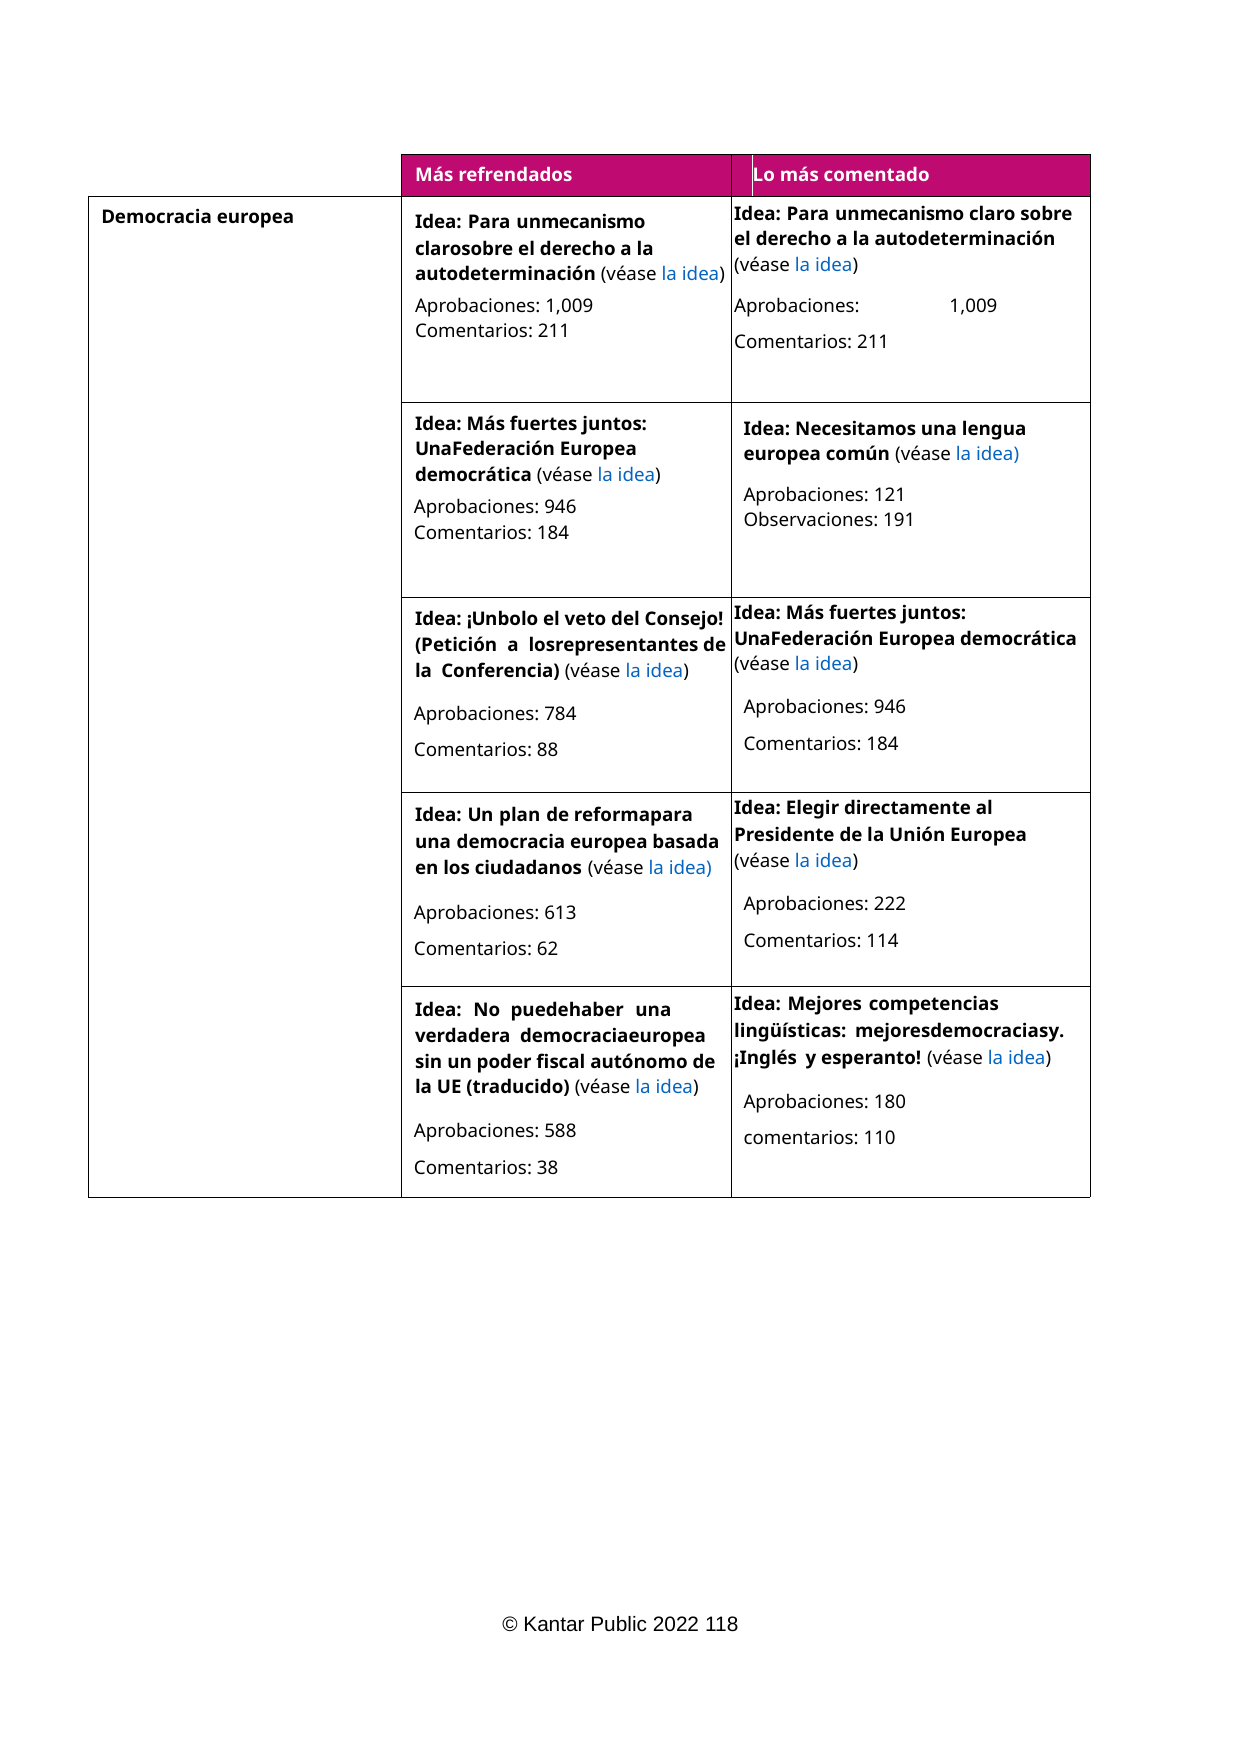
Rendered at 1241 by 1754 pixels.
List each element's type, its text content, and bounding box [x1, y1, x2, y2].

table_header [1064, 155, 1090, 196]
table_cell Idea: Elegir directamente al Presidente de la Unión Europea (véase la idea) Aprobaciones: 222 Comentarios: 114 [732, 793, 1090, 986]
table_cell Idea: Para unmecanismo clarosobre el derecho a la autodeterminación (véase la idea) Aprobaciones: 1,009 Comentarios: 211 [402, 197, 731, 402]
table_cell Idea: Más fuertes juntos: UnaFederación Europea democrática (véase la idea) Aprobaciones: 946 Comentarios: 184 [732, 598, 1090, 792]
table_cell Idea: No puedehaber una verdadera democraciaeuropea sin un poder fiscal autónomo de la UE (traducido) (véase la idea) Aprobaciones: 588 Comentarios: 38 [402, 987, 731, 1197]
table_cell Democracia europea [89, 197, 401, 1197]
table_cell Idea: Un plan de reformapara una democracia europea basada en los ciudadanos (véase la idea) Aprobaciones: 613 Comentarios: 62 [402, 793, 731, 986]
table_cell Idea: Necesitamos una lengua europea común (véase la idea) Aprobaciones: 121 Observaciones: 191 [732, 403, 1090, 597]
table_cell Idea: ¡Unbolo el veto del Consejo! (Petición a losrepresentantes de la Conferencia) (véase la idea) Aprobaciones: 784 Comentarios: 88 [402, 598, 731, 792]
table_header Más refrendados [415, 155, 718, 196]
table_header [89, 154, 401, 196]
table_header [732, 155, 752, 196]
table_header [718, 155, 731, 196]
table_header [402, 155, 415, 196]
table_cell Idea: Más fuertes juntos: UnaFederación Europea democrática (véase la idea) Aprobaciones: 946 Comentarios: 184 [402, 403, 731, 597]
table_cell Idea: Mejores competencias lingüísticas: mejoresdemocraciasy. ¡Inglés y esperanto! (véase la idea) Aprobaciones: 180 comentarios: 110 [732, 987, 1090, 1197]
table_cell Idea: Para unmecanismo claro sobre el derecho a la autodeterminación (véase la idea) Aprobaciones: 1,009 Comentarios: 211 [732, 197, 1090, 402]
table_header Lo más comentado [753, 155, 1064, 196]
